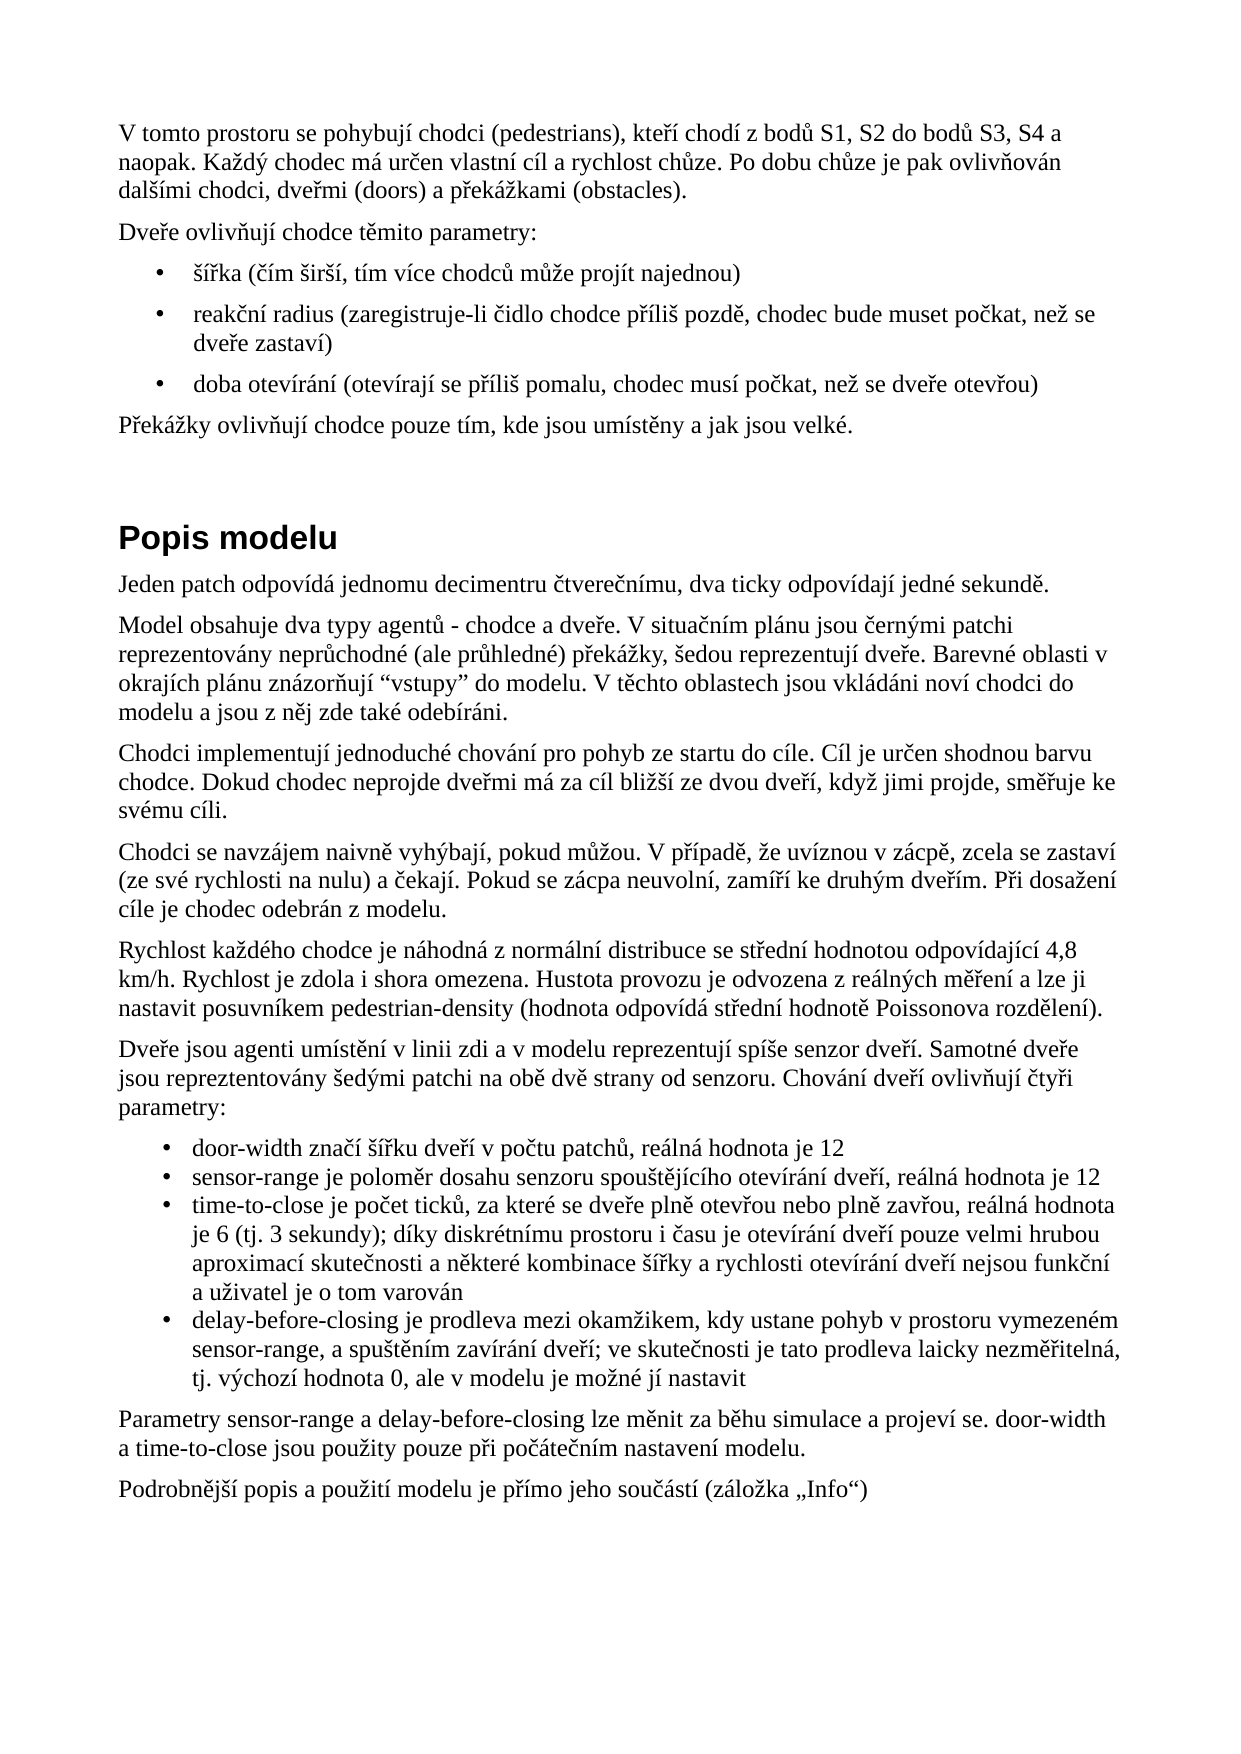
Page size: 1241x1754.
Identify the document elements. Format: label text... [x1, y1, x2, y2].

list door-width značí šířku dveří v počtu patchů, reálná hodnota je 12 [162, 1133, 1122, 1162]
text V tomto prostoru se pohybují chodci (pedestrians), kteří chodí z bodů S1, S2 do bodů S3, S4 a naopak. Každý chodec má určen vlastní cíl a rychlost chůze. Po dobu chůze je pak ovlivňován dalšími chodci, dveřmi (doors) a překážkami (obstacles). [118, 118, 1122, 204]
list doba otevírání (otevírají se příliš pomalu, chodec musí počkat, než se dveře otevřou) [156, 369, 1122, 398]
list delay-before-closing je prodleva mezi okamžikem, kdy ustane pohyb v prostoru vymezeném sensor-range, a spuštěním zavírání dveří; ve skutečnosti je tato prodleva laicky nezměřitelná, tj. výchozí hodnota 0, ale v modelu je možné jí nastavit [162, 1306, 1122, 1392]
text Chodci implementují jednoduché chování pro pohyb ze startu do cíle. Cíl je určen shodnou barvu chodce. Dokud chodec neprojde dveřmi má za cíl bližší ze dvou dveří, když jimi projde, směřuje ke svému cíli. [118, 738, 1122, 824]
text Rychlost každého chodce je náhodná z normální distribuce se střední hodnotou odpovídající 4,8 km/h. Rychlost je zdola i shora omezena. Hustota provozu je odvozena z reálných měření a lze ji nastavit posuvníkem pedestrian-density (hodnota odpovídá střední hodnotě Poissonova rozdělení). [118, 936, 1122, 1022]
text Model obsahuje dva typy agentů - chodce a dveře. V situačním plánu jsou černými patchi reprezentovány neprůchodné (ale průhledné) překážky, šedou reprezentují dveře. Barevné oblasti v okrajích plánu znázorňují “vstupy” do modelu. V těchto oblastech jsou vkládáni noví chodci do modelu a jsou z něj zde také odebíráni. [118, 611, 1122, 726]
text Jeden patch odpovídá jednomu decimentru čtverečnímu, dva ticky odpovídají jedné sekundě. [118, 569, 1122, 598]
subtitle Popis modelu [118, 518, 1122, 557]
list reakční radius (zaregistruje-li čidlo chodce příliš pozdě, chodec bude muset počkat, než se dveře zastaví) [156, 299, 1122, 357]
text Překážky ovlivňují chodce pouze tím, kde jsou umístěny a jak jsou velké. [118, 411, 1122, 439]
text Chodci se navzájem naivně vyhýbají, pokud můžou. V případě, že uvíznou v zácpě, zcela se zastaví (ze své rychlosti na nulu) a čekají. Pokud se zácpa neuvolní, zamíří ke druhým dveřím. Při dosažení cíle je chodec odebrán z modelu. [118, 837, 1122, 923]
text Dveře jsou agenti umístění v linii zdi a v modelu reprezentují spíše senzor dveří. Samotné dveře jsou repreztentovány šedými patchi na obě dvě strany od senzoru. Chování dveří ovlivňují čtyři parametry: [118, 1034, 1122, 1121]
text Podrobnější popis a použití modelu je přímo jeho součástí (záložka „Info“) [118, 1474, 1122, 1503]
text Dveře ovlivňují chodce těmito parametry: [118, 217, 1122, 246]
list šířka (čím širší, tím více chodců může projít najednou) [156, 258, 1122, 287]
list sensor-range je poloměr dosahu senzoru spouštějícího otevírání dveří, reálná hodnota je 12 [162, 1162, 1122, 1191]
text Parametry sensor-range a delay-before-closing lze měnit za běhu simulace a projeví se. door-width a time-to-close jsou použity pouze při počátečním nastavení modelu. [118, 1404, 1122, 1462]
list time-to-close je počet ticků, za které se dveře plně otevřou nebo plně zavřou, reálná hodnota je 6 (tj. 3 sekundy); díky diskrétnímu prostoru i času je otevírání dveří pouze velmi hrubou aproximací skutečnosti a některé kombinace šířky a rychlosti otevírání dveří nejsou funkční a uživatel je o tom varován [162, 1191, 1122, 1306]
